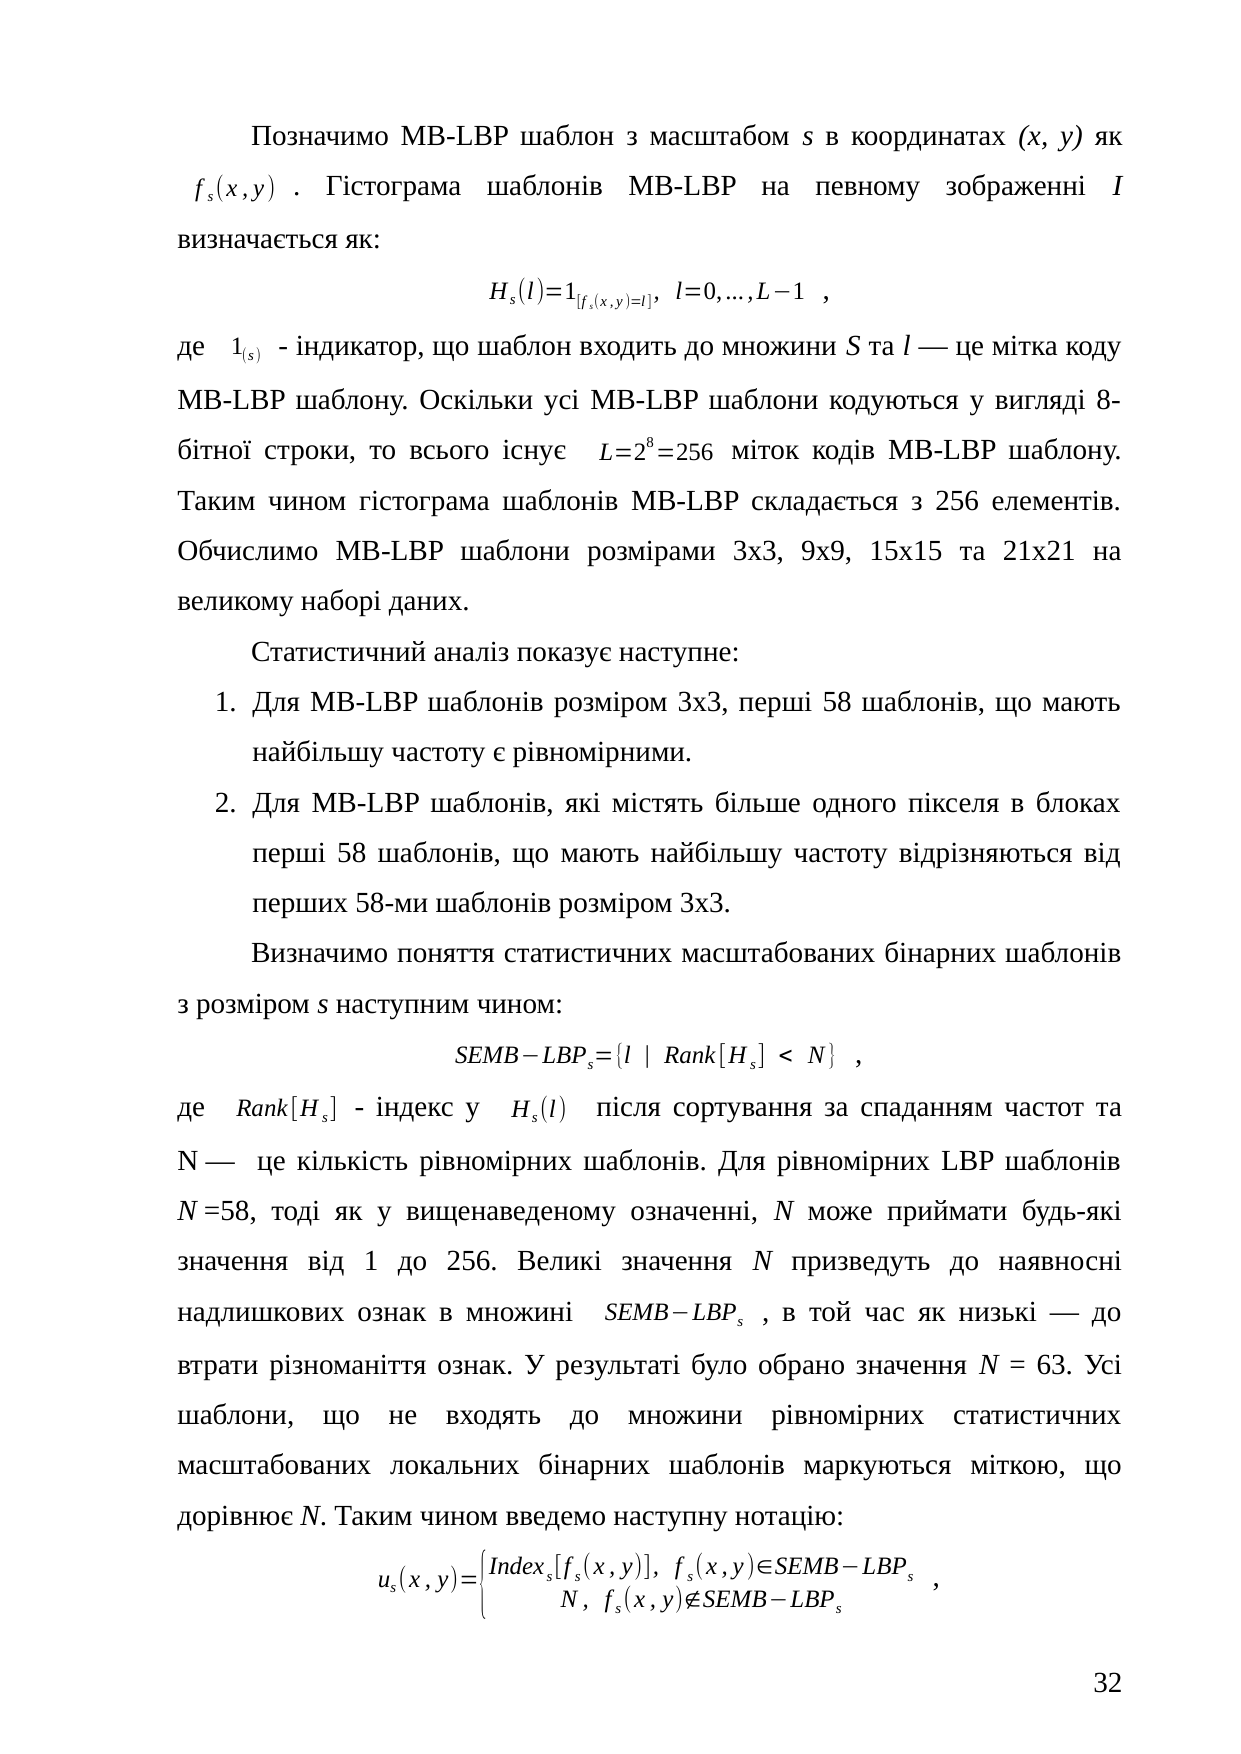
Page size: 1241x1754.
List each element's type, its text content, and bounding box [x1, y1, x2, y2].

text , [177, 1548, 1122, 1620]
text Статистичний аналіз показує наступне: [177, 634, 1122, 667]
text , [177, 1036, 1122, 1073]
list Для MB-LBP шаблонів, які містять більше одного пікселя в блоках перші 58 шаблонів, що мають найбільшу частоту відрізняються від перших 58-ми шаблонів розміром 3х3. [214, 785, 1122, 919]
text Позначимо MB-LBP шаблон з масштабом s в координатах (x, y) як . Гістограма шаблонів MB-LBP на певному зображенні I визначається як: [177, 118, 1122, 255]
text де - індикатор, що шаблон входить до множини S та l — це мітка коду MB-LBP шаблону. Оскільки усі MB-LBP шаблони кодуються у вигляді 8-бітної строки, то всього існує міток кодів MB-LBP шаблону. Таким чином гістограма шаблонів MB-LBP складається з 256 елементів. Обчислимо MB-LBP шаблони розмірами 3х3, 9х9, 15х15 та 21х21 на великому наборі даних. [177, 328, 1122, 617]
text де - індекс у після сортування за спаданням частот та N — це кількість рівномірних шаблонів. Для рівномірних LBP шаблонів N =58, тоді як у вищенаведеному означенні, N може приймати будь-які значення від 1 до 256. Великі значення N призведуть до наявносні надлишкових ознак в множині , в той час як низькі — до втрати різноманіття ознак. У результаті було обрано значення N = 63. Усі шаблони, що не входять до множини рівномірних статистичних масштабованих локальних бінарних шаблонів маркуються міткою, що дорівнює N. Таким чином введемо наступну нотацію: [177, 1089, 1122, 1531]
text Визначимо поняття статистичних масштабованих бінарних шаблонів з розміром s наступним чином: [177, 936, 1122, 1019]
list Для MB-LBP шаблонів розміром 3х3, перші 58 шаблонів, що мають найбільшу частоту є рівномірними. [214, 684, 1122, 768]
text , [177, 272, 1122, 311]
